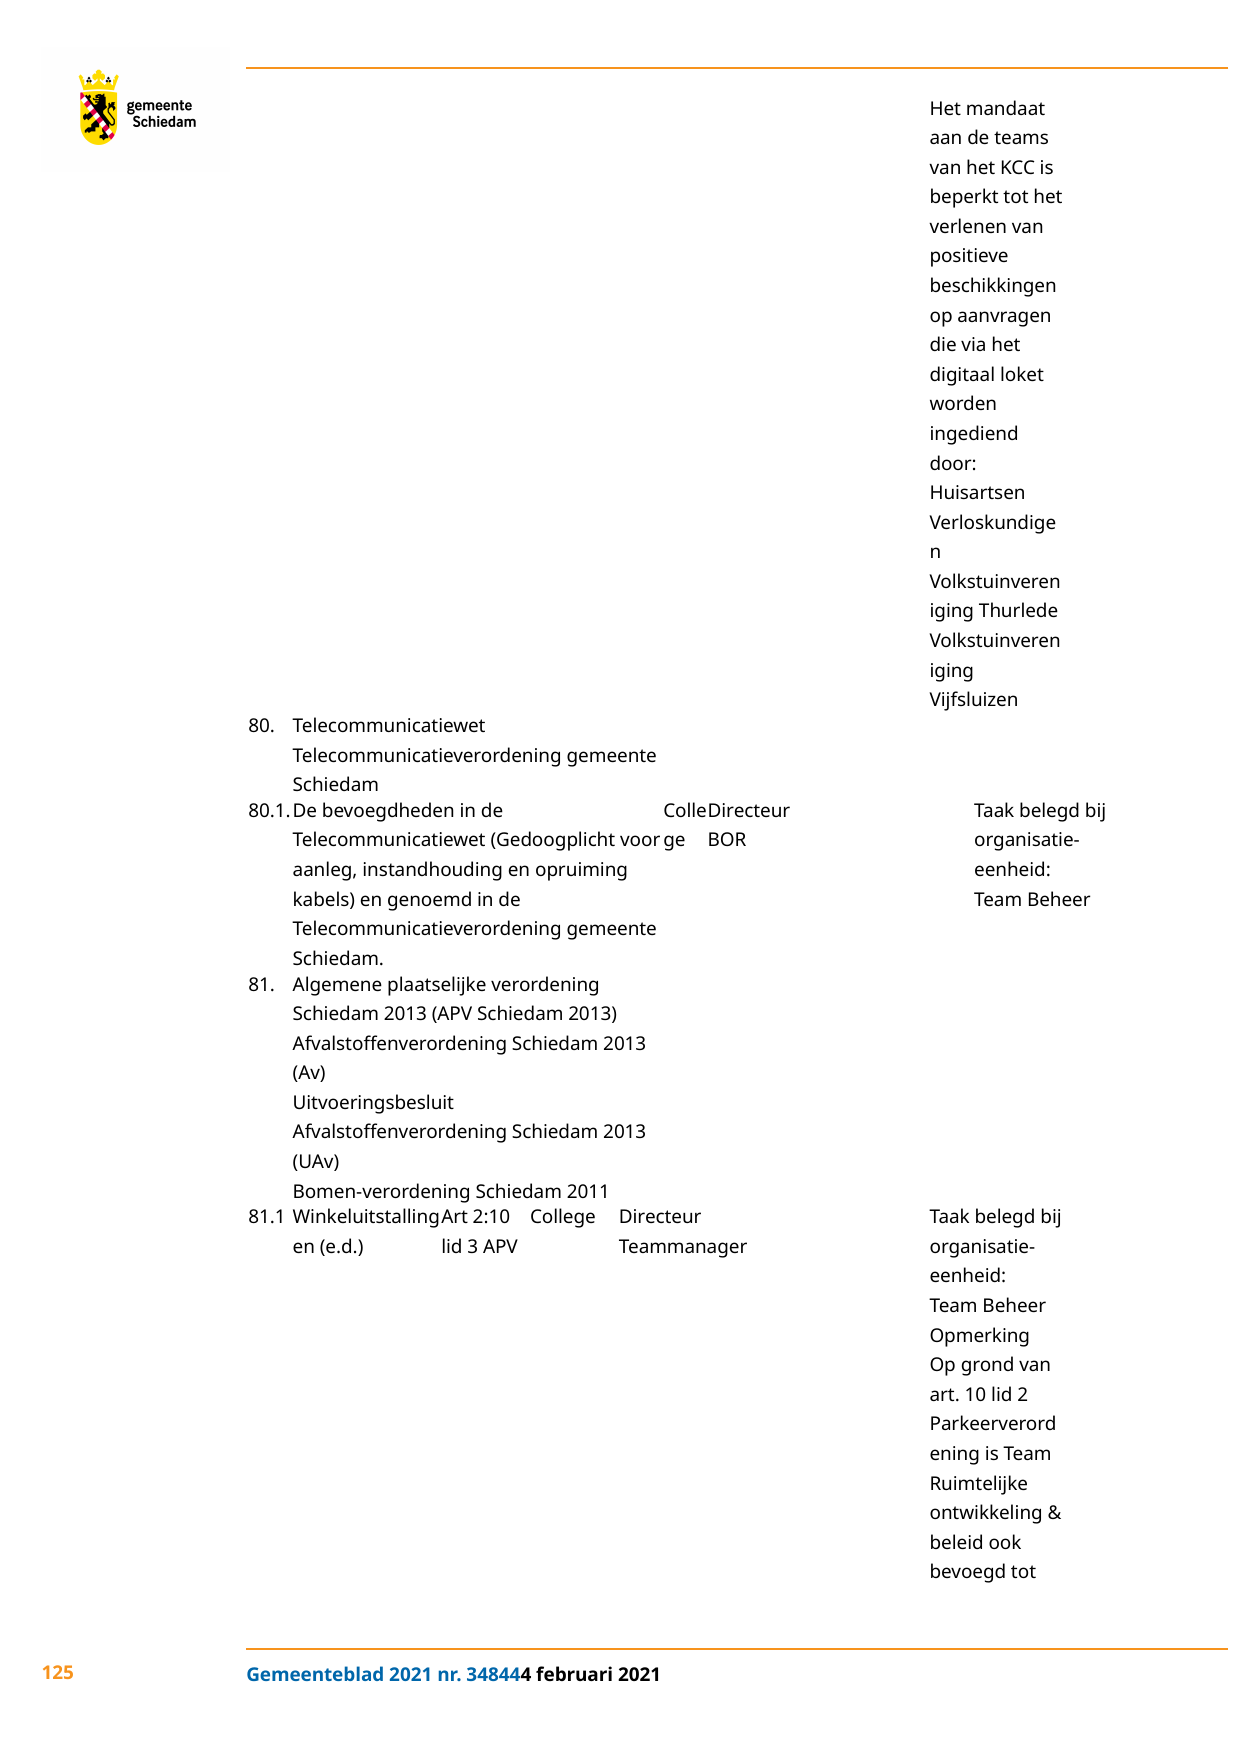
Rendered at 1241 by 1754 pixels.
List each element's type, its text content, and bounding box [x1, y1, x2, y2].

table_cell [841, 712, 974, 797]
table_cell Taak belegd bij organisatie-eenheid: Team Beheer Opmerking Op grond van art. 10 lid 2 Parkeerverordening is Team Ruimtelijke ontwikkeling & beleid ook bevoegd tot [929, 1204, 1063, 1584]
table_cell [708, 712, 841, 797]
table_cell [974, 712, 1107, 797]
table_cell Het mandaat aan de teams van het KCC is beperkt tot het verlenen van positieve beschikkingen op aanvragen die via het digitaal loket worden ingediend door: Huisartsen Verloskundigen Volkstuinvereniging Thurlede Volkstuinvereniging Vijfsluizen [929, 95, 1063, 712]
table_cell [708, 971, 841, 1203]
table_cell [293, 95, 441, 712]
table_cell College [530, 1204, 619, 1584]
table_cell 81. [248, 971, 292, 1203]
table_cell [619, 95, 796, 712]
table_cell [441, 95, 530, 712]
table_cell Directeur Teammanager [619, 1204, 796, 1584]
table_cell De bevoegdheden in de Telecommunicatiewet (Gedoogplicht voor aanleg, instandhouding en opruiming kabels) en genoemd in de Telecommunicatieverordening gemeente Schiedam. [293, 797, 663, 971]
table_cell Telecommunicatiewet Telecommunicatieverordening gemeente Schiedam [293, 712, 663, 797]
table_cell [530, 95, 619, 712]
table_cell [974, 971, 1107, 1203]
table_cell Directeur BOR [708, 797, 841, 971]
table_cell 80.1. [248, 797, 292, 971]
table_cell [841, 971, 974, 1203]
table_cell [663, 971, 707, 1203]
picture [41, 47, 231, 172]
table_cell Winkeluitstallingen (e.d.) [293, 1204, 441, 1584]
table_cell 80. [248, 712, 292, 797]
table_cell [796, 95, 929, 712]
table_cell [248, 95, 292, 712]
table_cell Algemene plaatselijke verordening Schiedam 2013 (APV Schiedam 2013) Afvalstoffenverordening Schiedam 2013 (Av) Uitvoeringsbesluit Afvalstoffenverordening Schiedam 2013 (UAv) Bomen-verordening Schiedam 2011 [293, 971, 663, 1203]
table_cell [841, 797, 974, 971]
table_cell College [663, 797, 707, 971]
table_cell Taak belegd bij organisatie-eenheid: Team Beheer [974, 797, 1107, 971]
table_cell Art 2:10 lid 3 APV [441, 1204, 530, 1584]
table_cell [796, 1204, 929, 1584]
table_cell 81.1 [248, 1204, 292, 1584]
table_cell [663, 712, 707, 797]
